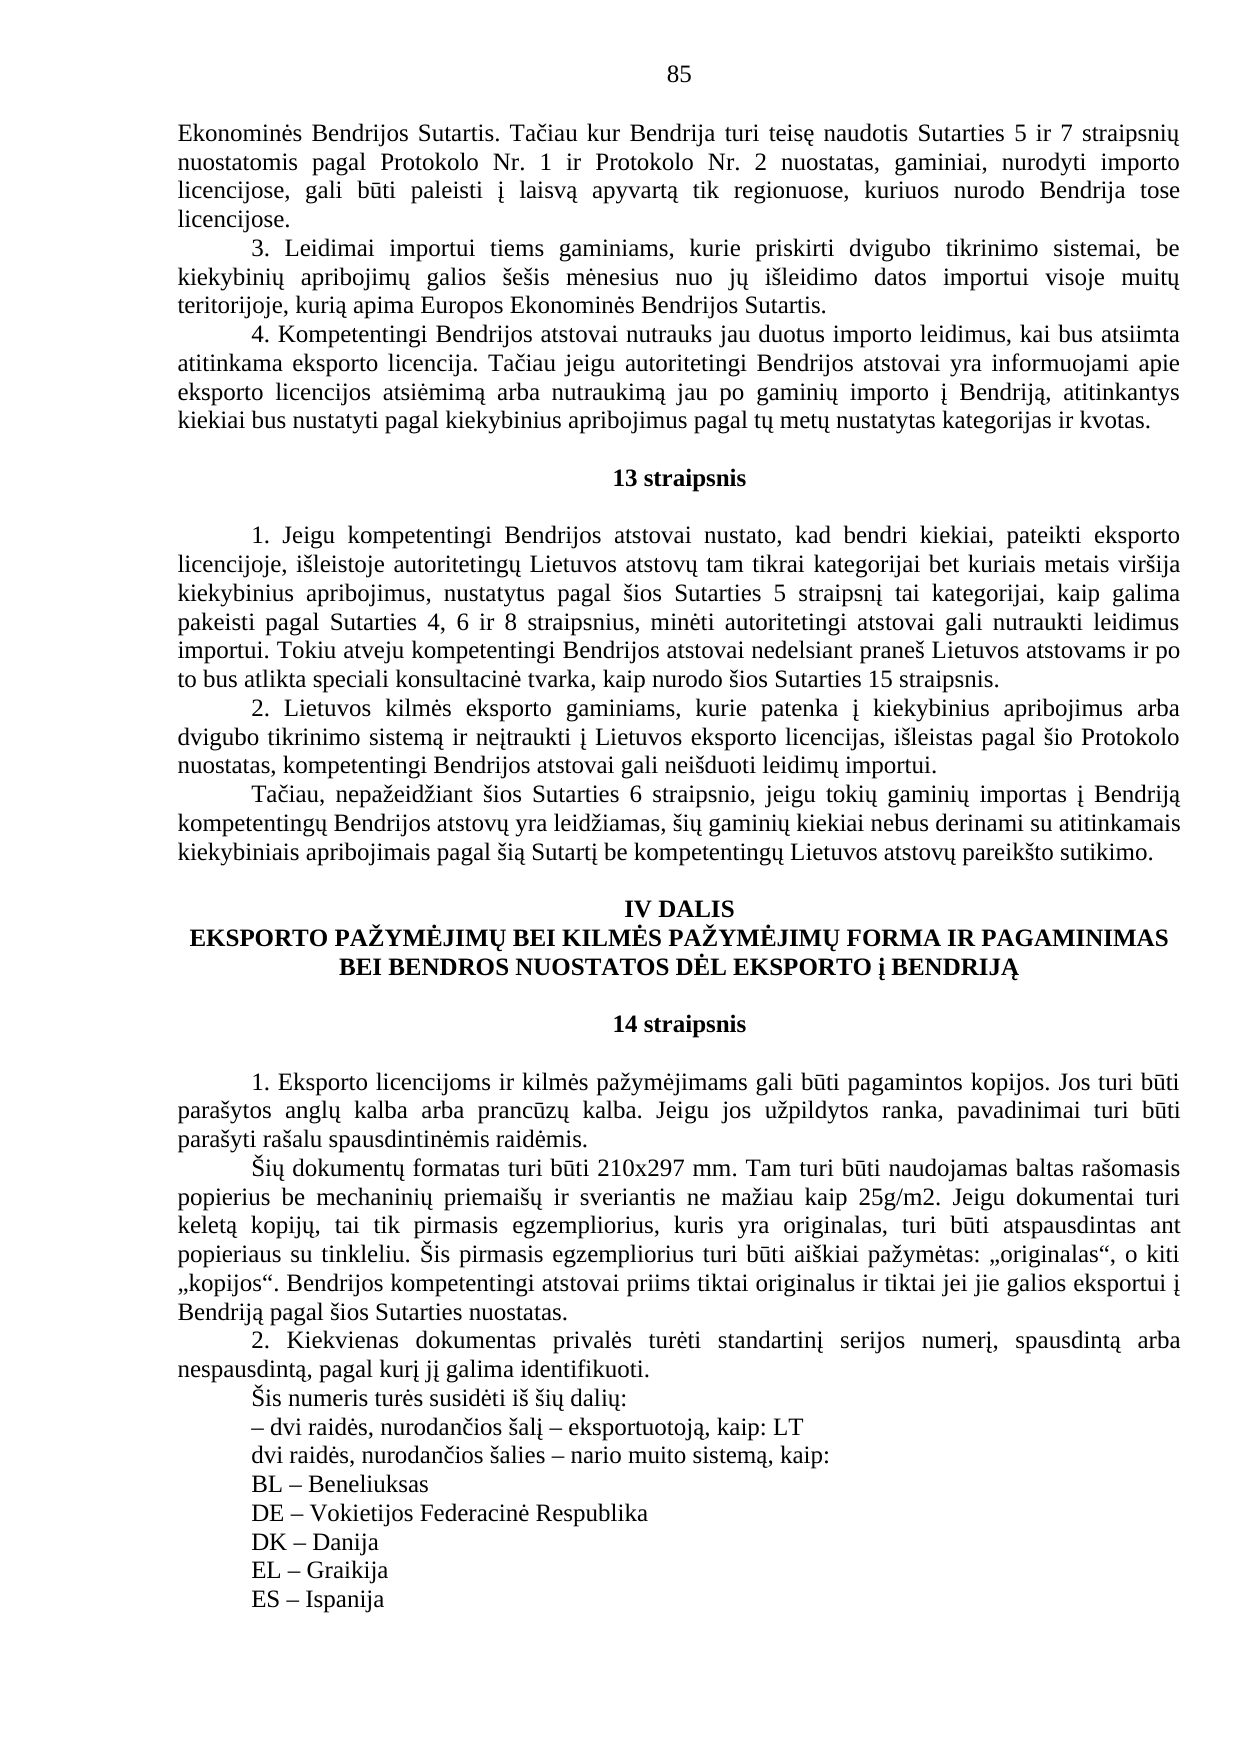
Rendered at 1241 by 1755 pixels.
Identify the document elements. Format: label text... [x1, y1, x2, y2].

text EKSPORTO PAŽYMĖJIMŲ BEI KILMĖS PAŽYMĖJIMŲ FORMA IR PAGAMINIMAS BEI BENDROS NUOSTATOS DĖL EKSPORTO į BENDRIJĄ [177, 923, 1181, 981]
text 3. Leidimai importui tiems gaminiams, kurie priskirti dvigubo tikrinimo sistemai, be kiekybinių apribojimų galios šešis mėnesius nuo jų išleidimo datos importui visoje muitų teritorijoje, kurią apima Europos Ekonominės Bendrijos Sutartis. [177, 233, 1181, 319]
text DE – Vokietijos Federacinė Respublika [177, 1498, 1181, 1527]
text 13 straipsnis [177, 463, 1181, 492]
text 1. Jeigu kompetentingi Bendrijos atstovai nustato, kad bendri kiekiai, pateikti eksporto licencijoje, išleistoje autoritetingų Lietuvos atstovų tam tikrai kategorijai bet kuriais metais viršija kiekybinius apribojimus, nustatytus pagal šios Sutarties 5 straipsnį tai kategorijai, kaip galima pakeisti pagal Sutarties 4, 6 ir 8 straipsnius, minėti autoritetingi atstovai gali nutraukti leidimus importui. Tokiu atveju kompetentingi Bendrijos atstovai nedelsiant praneš Lietuvos atstovams ir po to bus atlikta speciali konsultacinė tvarka, kaip nurodo šios Sutarties 15 straipsnis. [177, 521, 1181, 693]
text dvi raidės, nurodančios šalies – nario muito sistemą, kaip: [177, 1441, 1181, 1469]
text Šis numeris turės susidėti iš šių dalių: [177, 1383, 1181, 1412]
text 2. Kiekvienas dokumentas privalės turėti standartinį serijos numerį, spausdintą arba nespausdintą, pagal kurį jį galima identifikuoti. [177, 1326, 1181, 1383]
text IV DALIS [177, 894, 1181, 923]
text 2. Lietuvos kilmės eksporto gaminiams, kurie patenka į kiekybinius apribojimus arba dvigubo tikrinimo sistemą ir neįtraukti į Lietuvos eksporto licencijas, išleistas pagal šio Protokolo nuostatas, kompetentingi Bendrijos atstovai gali neišduoti leidimų importui. [177, 693, 1181, 779]
text 4. Kompetentingi Bendrijos atstovai nutrauks jau duotus importo leidimus, kai bus atsiimta atitinkama eksporto licencija. Tačiau jeigu autoritetingi Bendrijos atstovai yra informuojami apie eksporto licencijos atsiėmimą arba nutraukimą jau po gaminių importo į Bendriją, atitinkantys kiekiai bus nustatyti pagal kiekybinius apribojimus pagal tų metų nustatytas kategorijas ir kvotas. [177, 319, 1181, 434]
text – dvi raidės, nurodančios šalį – eksportuotoją, kaip: LT [177, 1412, 1181, 1441]
text ES – Ispanija [177, 1584, 1181, 1613]
text BL – Beneliuksas [177, 1469, 1181, 1498]
text Tačiau, nepažeidžiant šios Sutarties 6 straipsnio, jeigu tokių gaminių importas į Bendriją kompetentingų Bendrijos atstovų yra leidžiamas, šių gaminių kiekiai nebus derinami su atitinkamais kiekybiniais apribojimais pagal šią Sutartį be kompetentingų Lietuvos atstovų pareikšto sutikimo. [177, 779, 1181, 866]
text EL – Graikija [177, 1556, 1181, 1584]
text Ekonominės Bendrijos Sutartis. Tačiau kur Bendrija turi teisę naudotis Sutarties 5 ir 7 straipsnių nuostatomis pagal Protokolo Nr. 1 ir Protokolo Nr. 2 nuostatas, gaminiai, nurodyti importo licencijose, gali būti paleisti į laisvą apyvartą tik regionuose, kuriuos nurodo Bendrija tose licencijose. [177, 118, 1181, 233]
text DK – Danija [177, 1527, 1181, 1556]
text Šių dokumentų formatas turi būti 210x297 mm. Tam turi būti naudojamas baltas rašomasis popierius be mechaninių priemaišų ir sveriantis ne mažiau kaip 25g/m2. Jeigu dokumentai turi keletą kopijų, tai tik pirmasis egzempliorius, kuris yra originalas, turi būti atspausdintas ant popieriaus su tinkleliu. Šis pirmasis egzempliorius turi būti aiškiai pažymėtas: „originalas“, o kiti „kopijos“. Bendrijos kompetentingi atstovai priims tiktai originalus ir tiktai jei jie galios eksportui į Bendriją pagal šios Sutarties nuostatas. [177, 1153, 1181, 1326]
text 1. Eksporto licencijoms ir kilmės pažymėjimams gali būti pagamintos kopijos. Jos turi būti parašytos anglų kalba arba prancūzų kalba. Jeigu jos užpildytos ranka, pavadinimai turi būti parašyti rašalu spausdintinėmis raidėmis. [177, 1067, 1181, 1153]
text 14 straipsnis [177, 1009, 1181, 1038]
